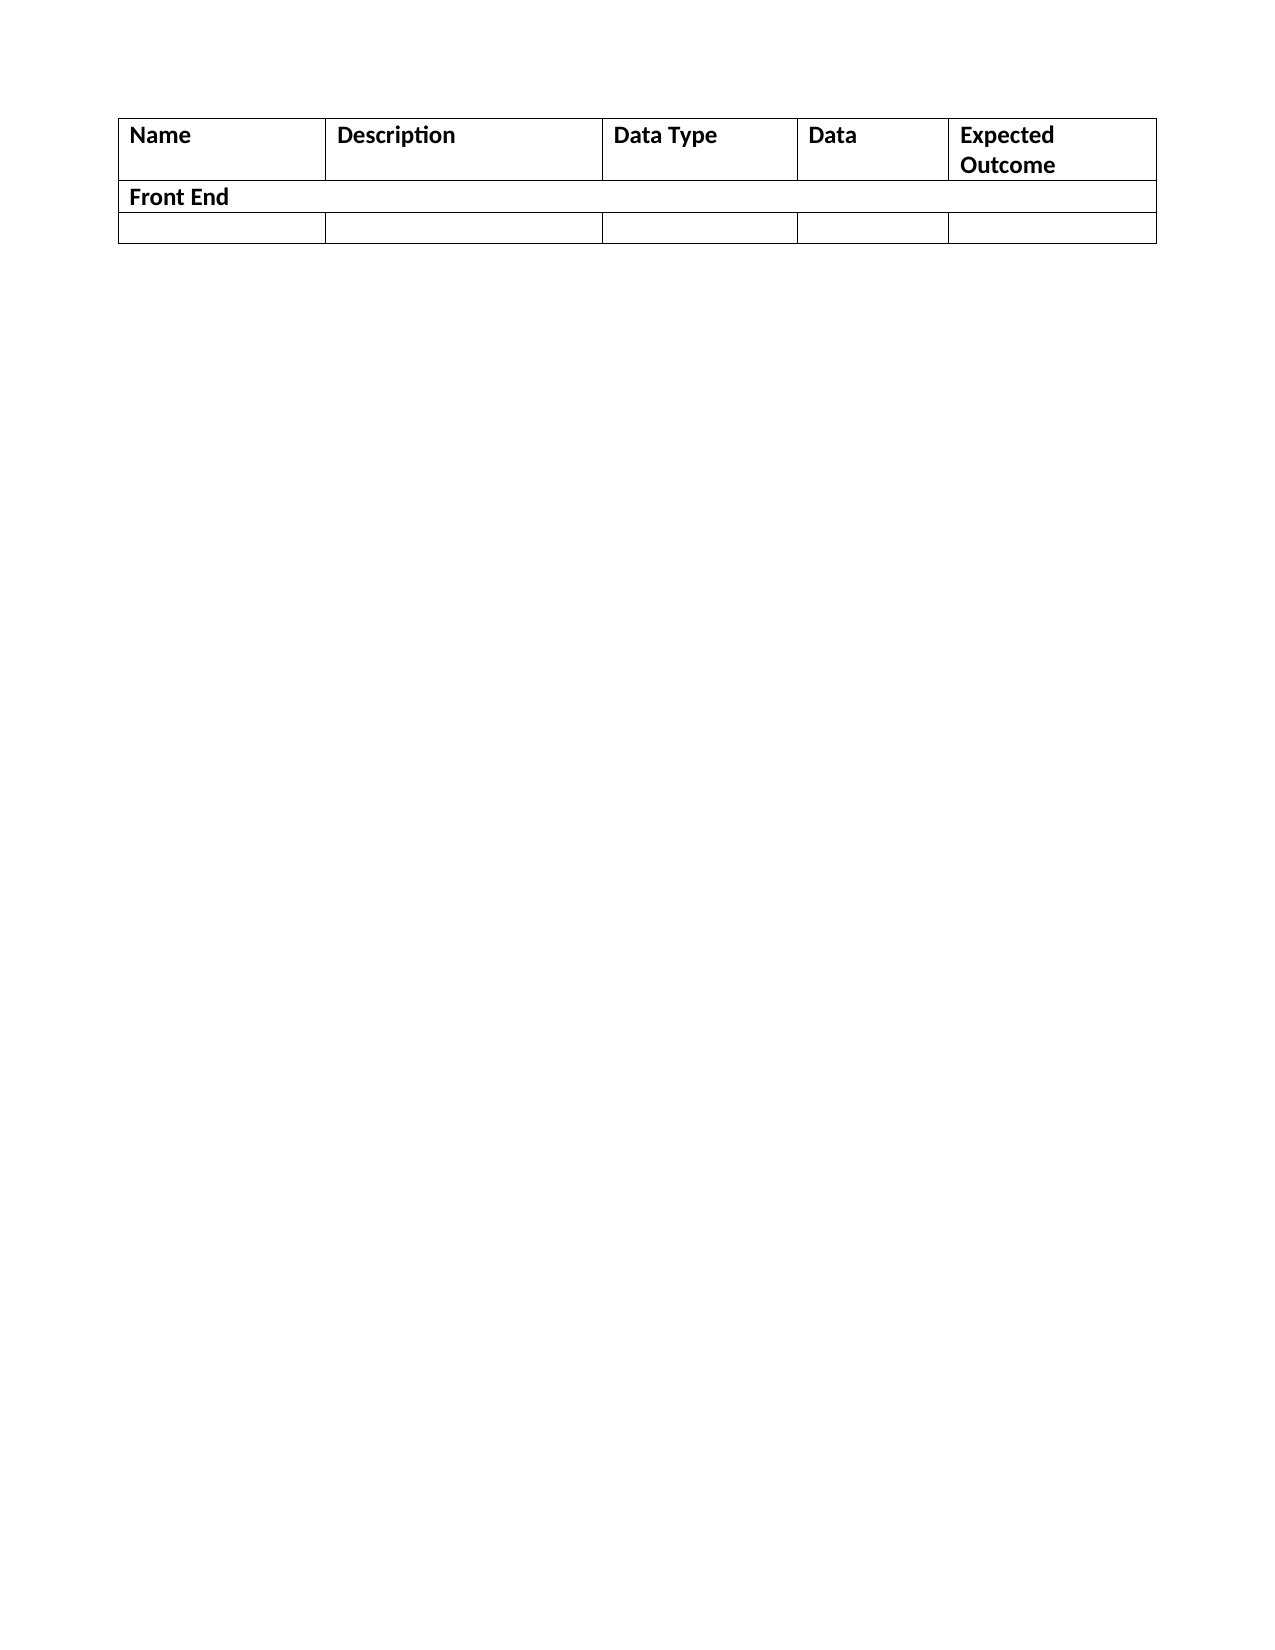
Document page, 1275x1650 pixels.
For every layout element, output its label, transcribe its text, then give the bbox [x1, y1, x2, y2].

table_cell [119, 213, 325, 243]
table_header Expected Outcome [949, 119, 1156, 180]
table_cell [949, 213, 1156, 243]
table_header Description [326, 119, 602, 180]
table_cell Front End [119, 181, 1156, 212]
table_cell [603, 213, 797, 243]
table_header Name [119, 119, 325, 180]
table_header Data Type [603, 119, 797, 180]
table_cell [326, 213, 602, 243]
table_header Data [798, 119, 948, 180]
table_cell [798, 213, 948, 243]
